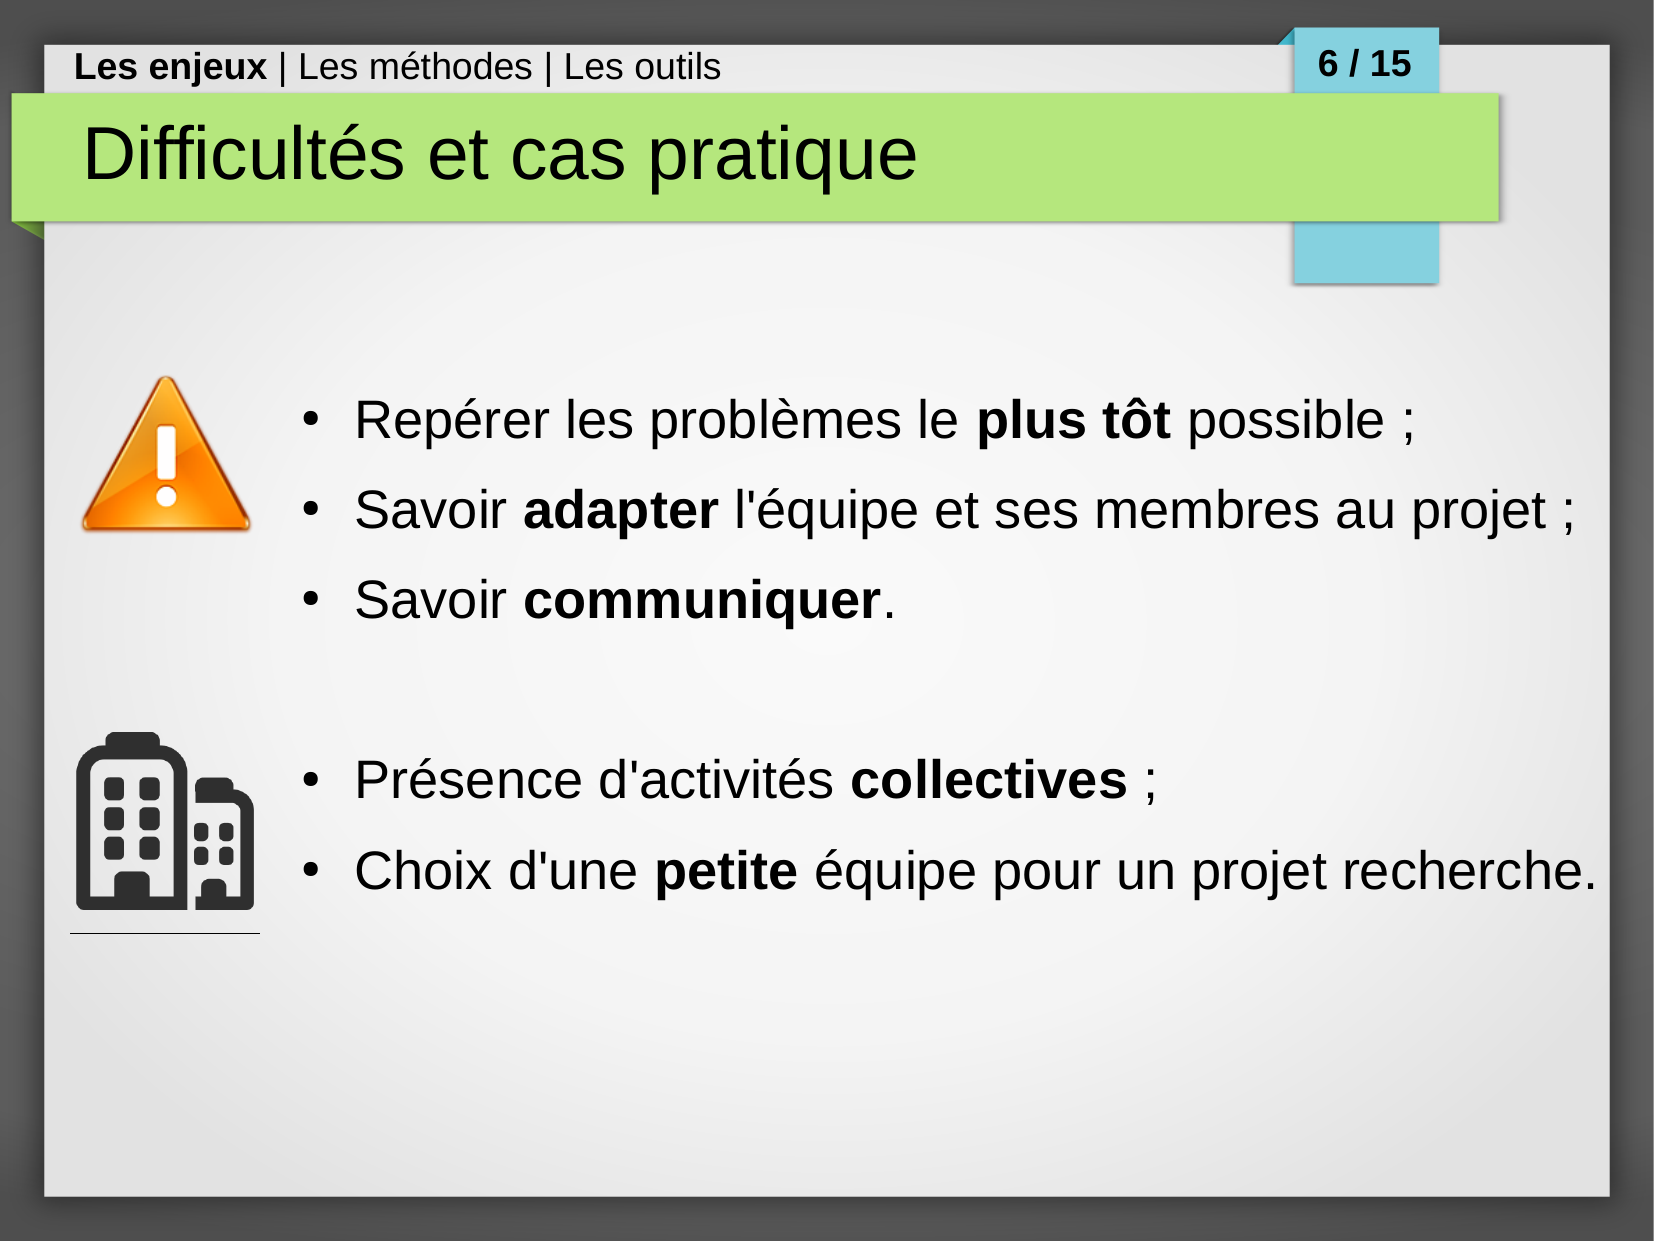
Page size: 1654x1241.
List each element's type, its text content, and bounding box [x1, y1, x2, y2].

text_box 6 / 15 [1288, 35, 1441, 93]
title Difficultés et cas pratique [82, 94, 1264, 213]
picture [0, 0, 1654, 1241]
text_box Les enjeux | Les méthodes | Les outils [59, 37, 815, 95]
list Repérer les problèmes le plus tôt possible ; Savoir adapter l'équipe et ses membres au projet ; Savoir communiquer. Présence d'activités collectives ; Choix d'une petite équipe pour un projet recherche. [283, 389, 1654, 1015]
